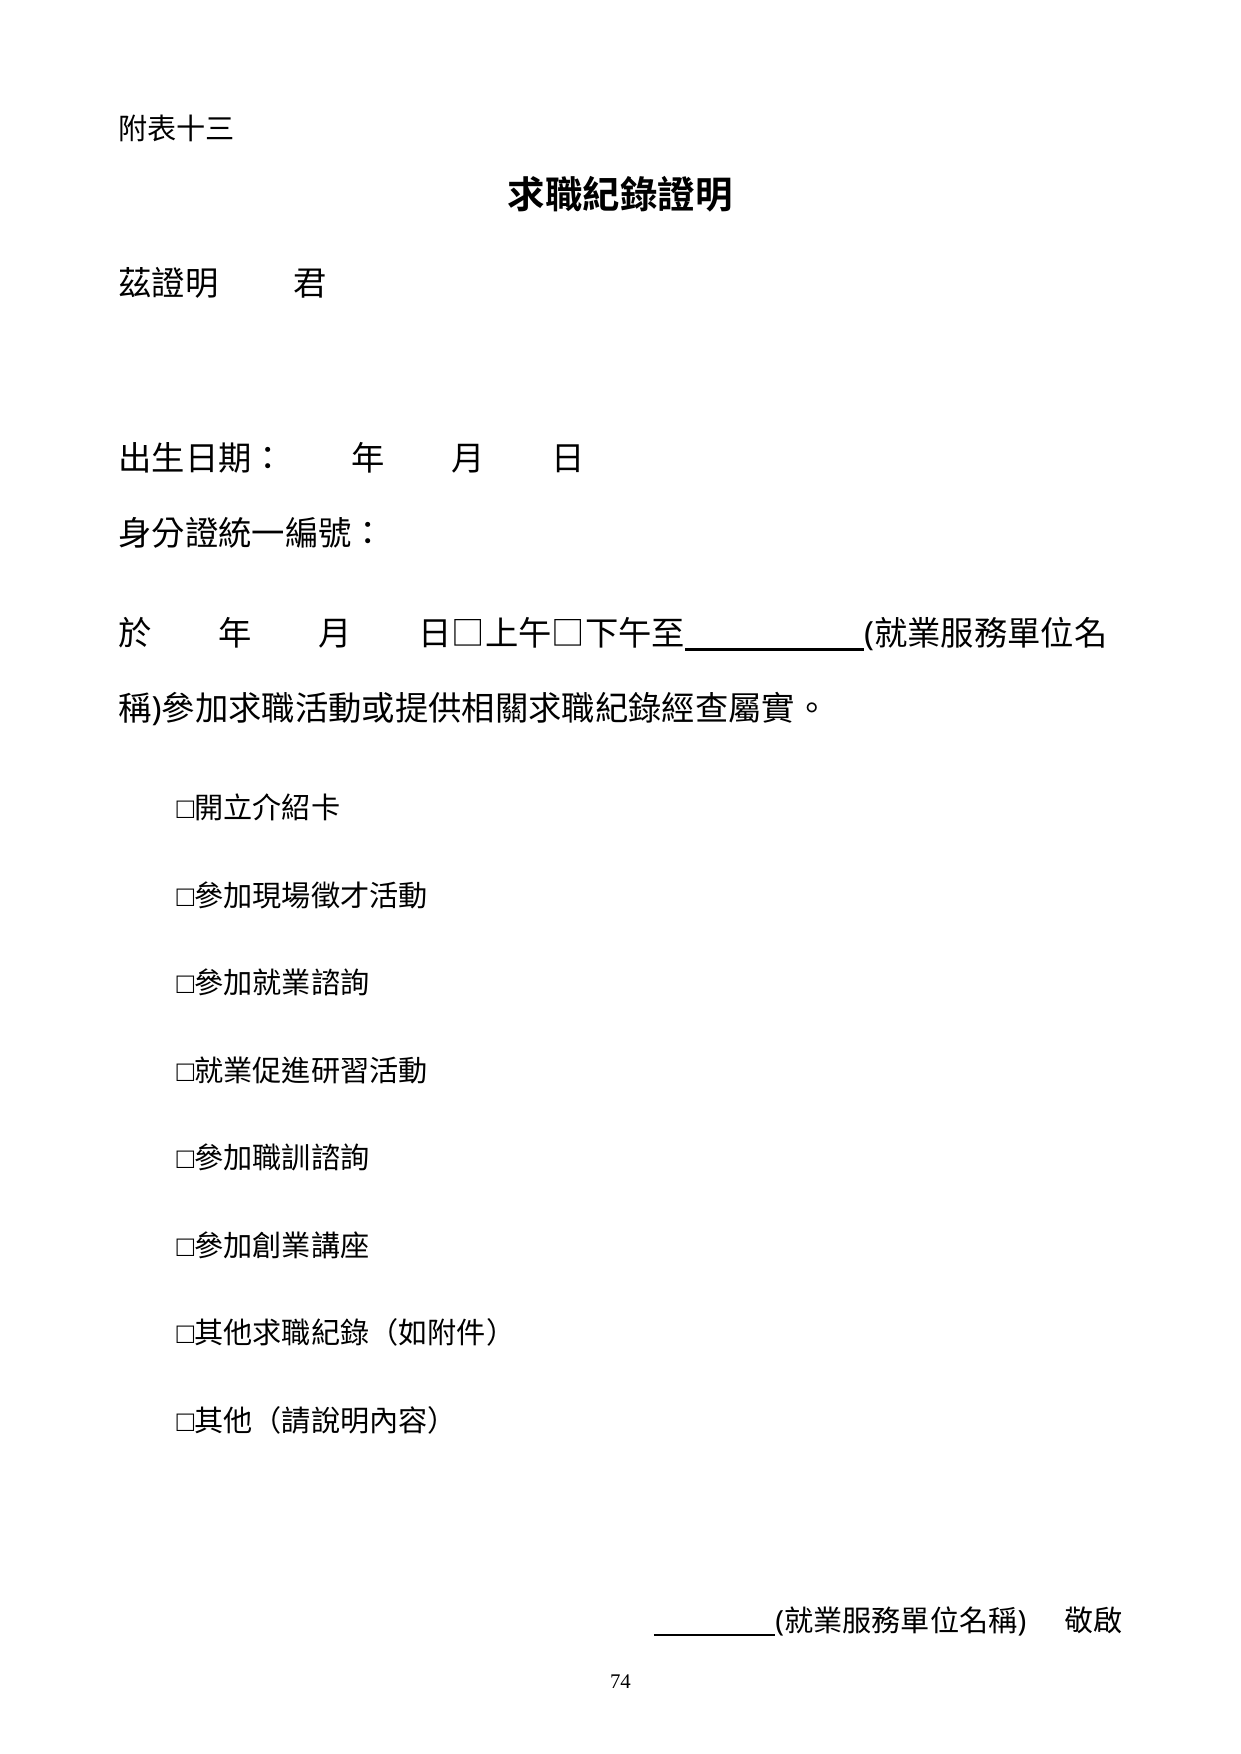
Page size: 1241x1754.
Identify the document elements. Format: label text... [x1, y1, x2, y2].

text 茲證明 君 [118, 244, 1122, 319]
text □參加職訓諮詢 [118, 1119, 1122, 1194]
text 求職紀錄證明 [118, 164, 1122, 219]
text 附表十三 [118, 89, 1122, 164]
text □參加現場徵才活動 [118, 856, 1122, 931]
text 身分證統一編號： [118, 494, 1122, 569]
text □其他（請說明內容） [118, 1381, 1122, 1456]
text □參加就業諮詢 [118, 944, 1122, 1019]
text □開立介紹卡 [118, 769, 1122, 844]
text □參加創業講座 [118, 1206, 1122, 1281]
text (就業服務單位名稱) 敬啟 [118, 1581, 1122, 1656]
text 出生日期： 年 月 日 [118, 419, 1122, 494]
text 於 年 月 日□上午□下午至 (就業服務單位名稱)參加求職活動或提供相關求職紀錄經查屬實。 [118, 594, 1122, 744]
text □其他求職紀錄（如附件） [118, 1294, 1122, 1369]
text □就業促進研習活動 [118, 1031, 1122, 1106]
